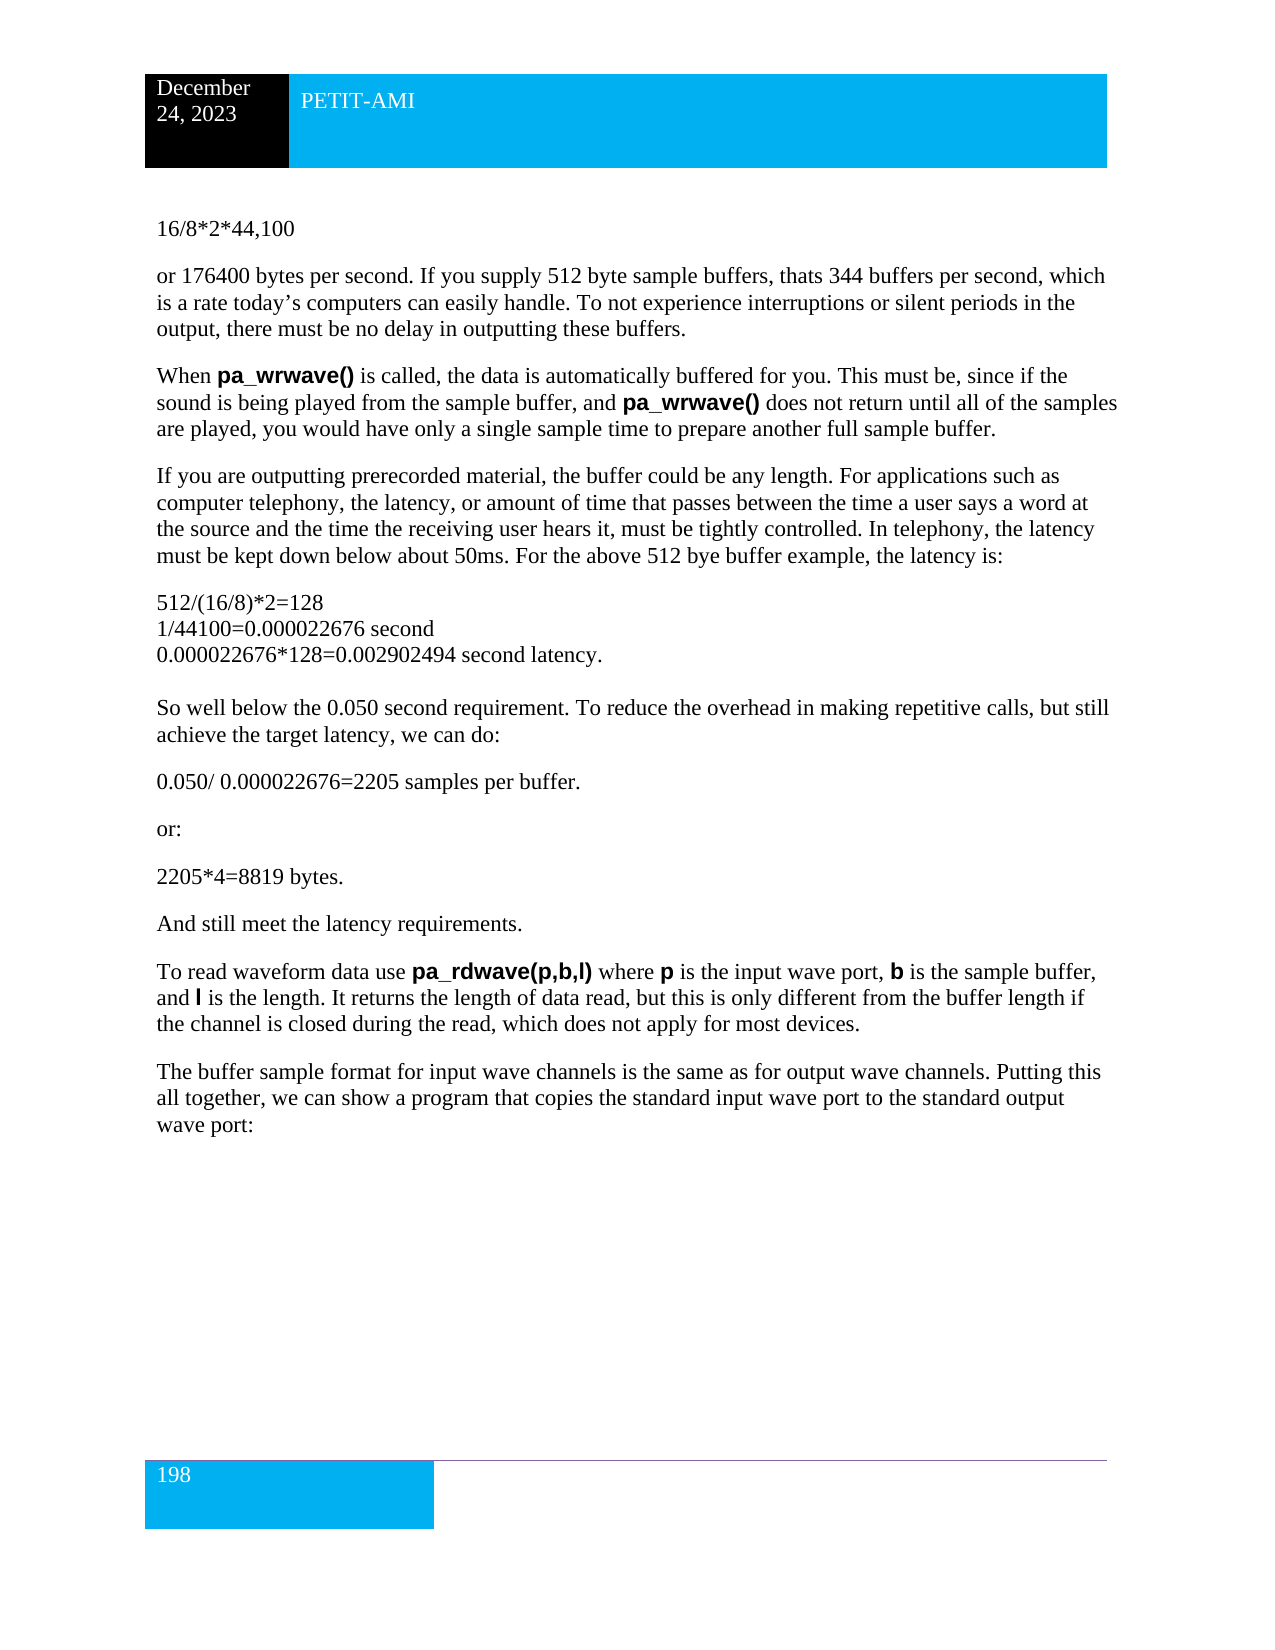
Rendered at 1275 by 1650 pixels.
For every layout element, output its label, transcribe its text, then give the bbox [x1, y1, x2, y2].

text 0.050/ 0.000022676=2205 samples per buffer. [156, 768, 1118, 794]
text When pa_wrwave() is called, the data is automatically buffered for you. This must be, since if the sound is being played from the sample buffer, and pa_wrwave() does not return until all of the samples are played, you would have only a single sample time to prepare another full sample buffer. [156, 362, 1118, 442]
text or: [156, 815, 1118, 842]
text 16/8*2*44,100 [156, 215, 1118, 242]
text 0.000022676*128=0.002902494 second latency. [156, 642, 1118, 668]
text The buffer sample format for input wave channels is the same as for output wave channels. Putting this all together, we can show a program that copies the standard input wave port to the standard output wave port: [156, 1058, 1118, 1137]
text So well below the 0.050 second requirement. To reduce the overhead in making repetitive calls, but still achieve the target latency, we can do: [156, 694, 1118, 747]
text 512/(16/8)*2=128 [156, 589, 1118, 615]
text 2205*4=8819 bytes. [156, 863, 1118, 889]
text To read waveform data use pa_rdwave(p,b,l) where p is the input wave port, b is the sample buffer, and l is the length. It returns the length of data read, but this is only different from the buffer length if the channel is closed during the read, which does not apply for most devices. [156, 958, 1118, 1037]
text If you are outputting prerecorded material, the buffer could be any length. For applications such as computer telephony, the latency, or amount of time that passes between the time a user says a word at the source and the time the receiving user hears it, must be tightly controlled. In telephony, the latency must be kept down below about 50ms. For the above 512 bye buffer example, the latency is: [156, 463, 1118, 568]
text 1/44100=0.000022676 second [156, 615, 1118, 642]
text or 176400 bytes per second. If you supply 512 byte sample buffers, thats 344 buffers per second, which is a rate today’s computers can easily handle. To not experience interruptions or silent periods in the output, there must be no delay in outputting these buffers. [156, 263, 1118, 342]
text And still meet the latency requirements. [156, 910, 1118, 937]
